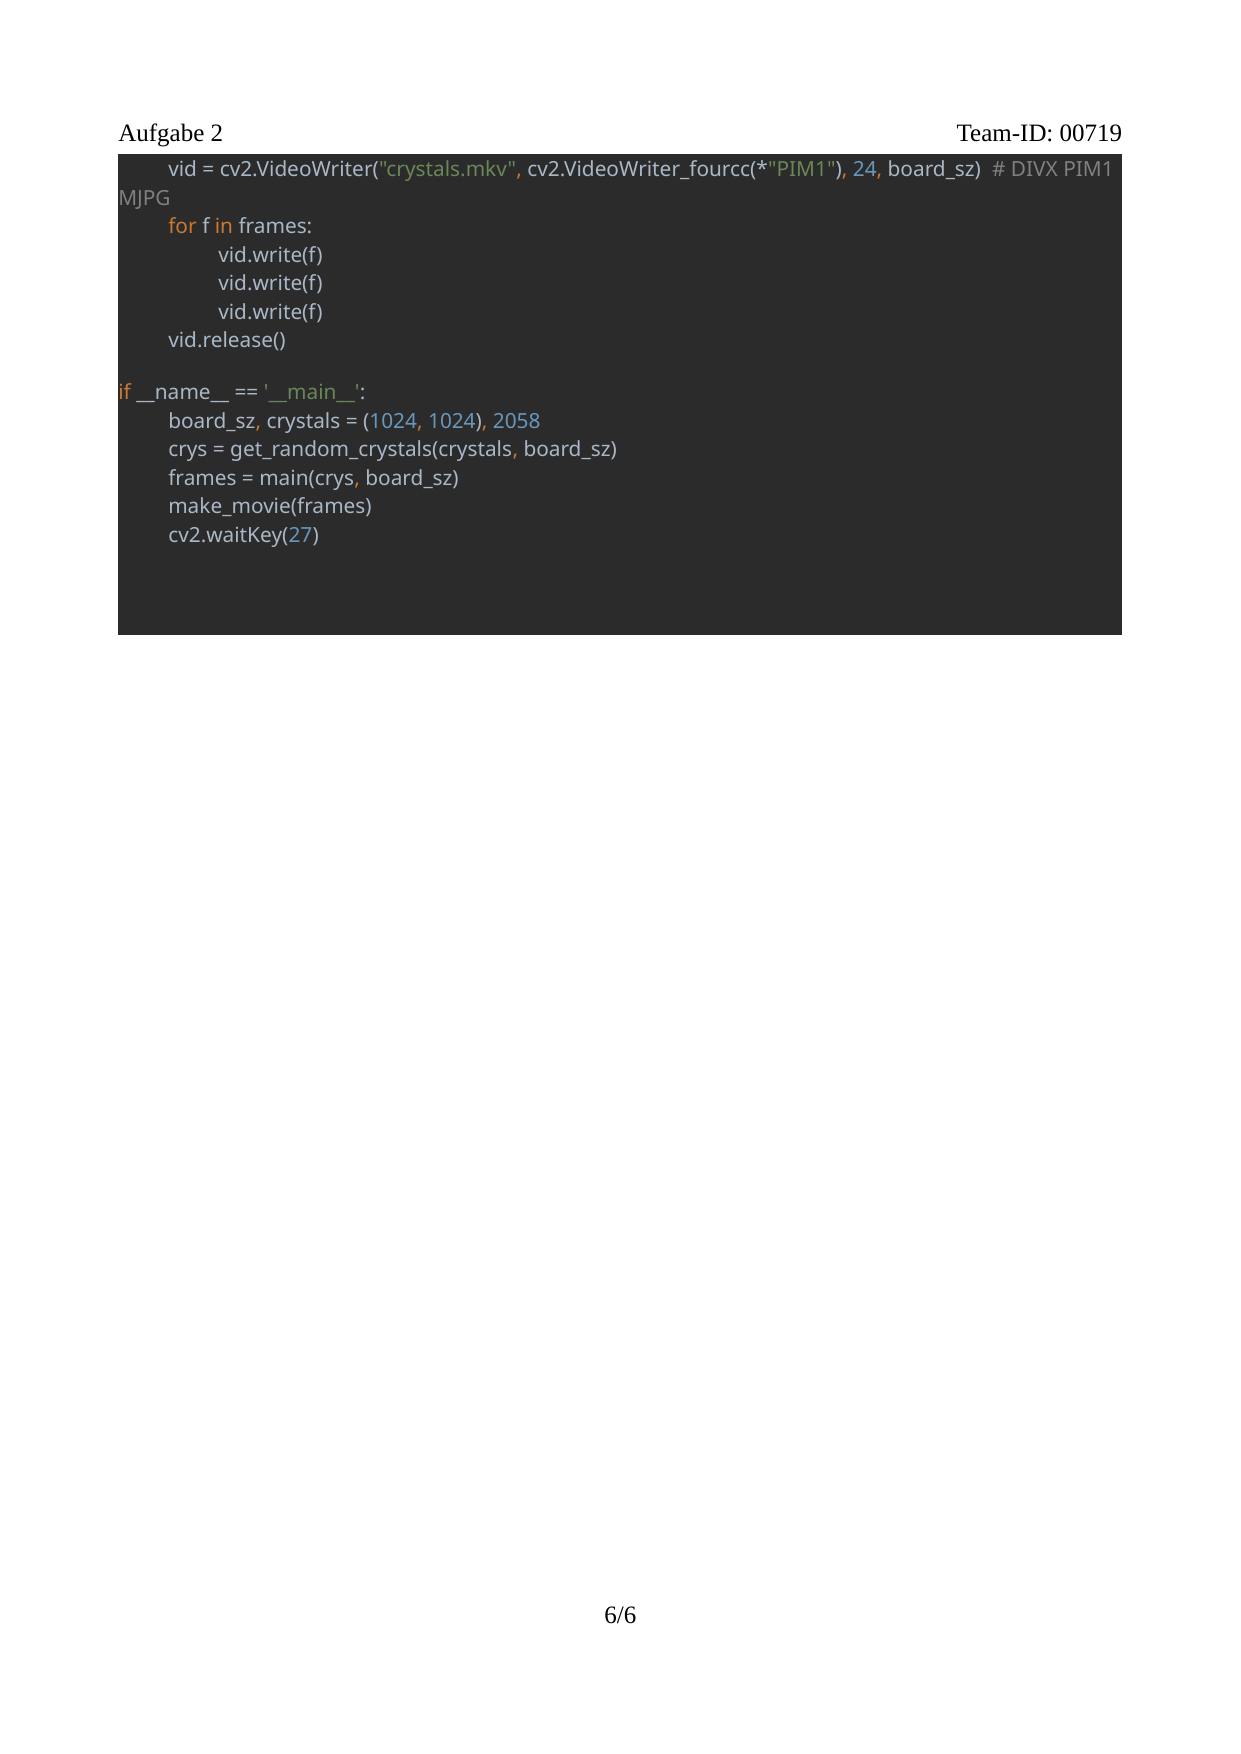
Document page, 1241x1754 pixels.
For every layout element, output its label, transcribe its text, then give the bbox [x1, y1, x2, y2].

text vid.write(f) [118, 268, 1122, 297]
text frames = main(crys, board_sz) [118, 463, 1122, 492]
text cv2.waitKey(27) [118, 520, 1122, 549]
text board_sz, crystals = (1024, 1024), 2058 [118, 406, 1122, 434]
text crys = get_random_crystals(crystals, board_sz) [118, 434, 1122, 463]
text vid.write(f) [118, 297, 1122, 325]
text for f in frames: [118, 211, 1122, 240]
text vid = cv2.VideoWriter("crystals.mkv", cv2.VideoWriter_fourcc(*"PIM1"), 24, board_sz) # DIVX PIM1 MJPG [118, 154, 1122, 211]
text vid.release() [118, 325, 1122, 354]
text make_movie(frames) [118, 492, 1122, 520]
text vid.write(f) [118, 240, 1122, 268]
text if __name__ == '__main__': [118, 377, 1122, 406]
